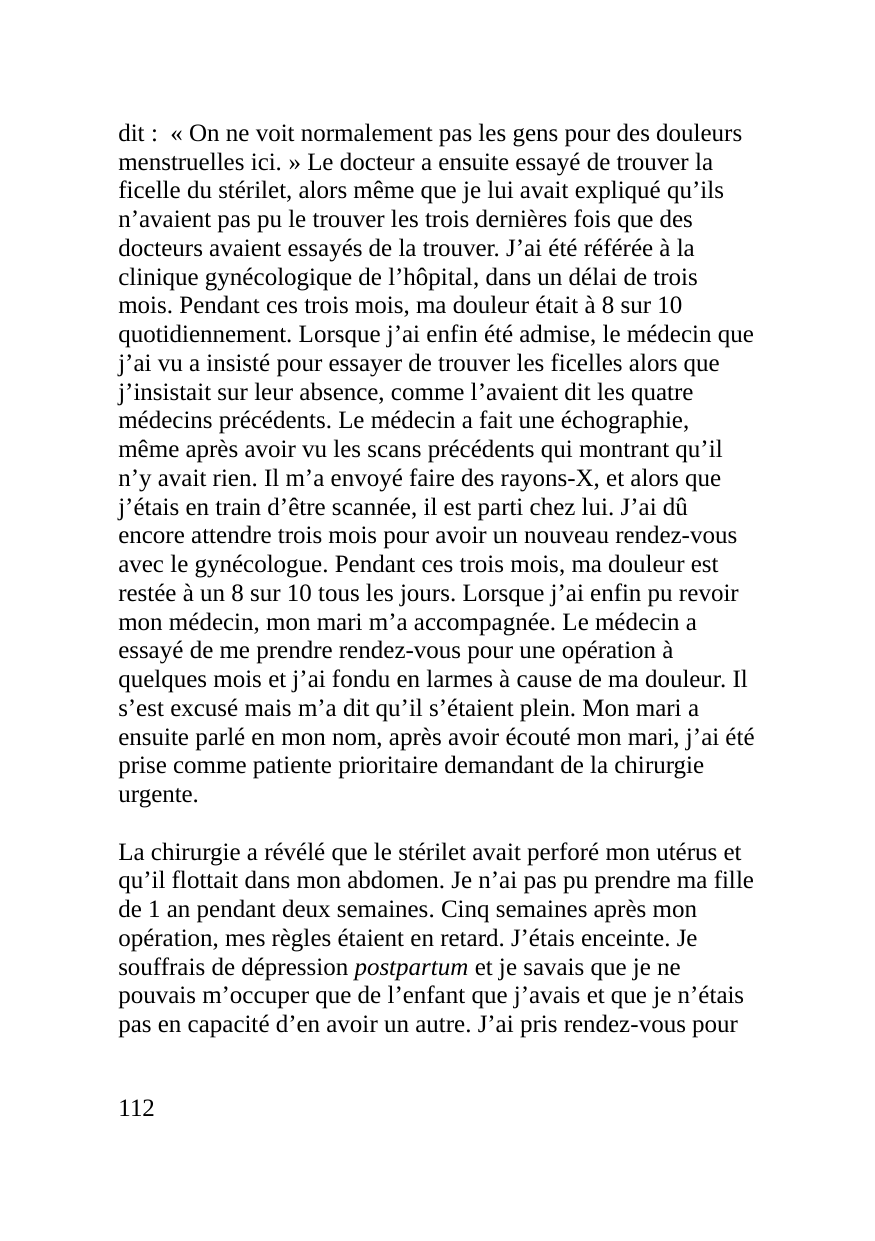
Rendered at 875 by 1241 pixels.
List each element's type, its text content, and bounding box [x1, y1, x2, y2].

text dit : « On ne voit normalement pas les gens pour des douleurs menstruelles ici. » Le docteur a ensuite essayé de trouver la ficelle du stérilet, alors même que je lui avait expliqué qu’ils n’avaient pas pu le trouver les trois dernières fois que des docteurs avaient essayés de la trouver. J’ai été référée à la clinique gynécologique de l’hôpital, dans un délai de trois mois. Pendant ces trois mois, ma douleur était à 8 sur 10 quotidiennement. Lorsque j’ai enfin été admise, le médecin que j’ai vu a insisté pour essayer de trouver les ficelles alors que j’insistait sur leur absence, comme l’avaient dit les quatre médecins précédents. Le médecin a fait une échographie, même après avoir vu les scans précédents qui montrant qu’il n’y avait rien. Il m’a envoyé faire des rayons-X, et alors que j’étais en train d’être scannée, il est parti chez lui. J’ai dû encore attendre trois mois pour avoir un nouveau rendez-vous avec le gynécologue. Pendant ces trois mois, ma douleur est restée à un 8 sur 10 tous les jours. Lorsque j’ai enfin pu revoir mon médecin, mon mari m’a accompagnée. Le médecin a essayé de me prendre rendez-vous pour une opération à quelques mois et j’ai fondu en larmes à cause de ma douleur. Il s’est excusé mais m’a dit qu’il s’étaient plein. Mon mari a ensuite parlé en mon nom, après avoir écouté mon mari, j’ai été prise comme patiente prioritaire demandant de la chirurgie urgente. [118, 118, 756, 808]
text La chirurgie a révélé que le stérilet avait perforé mon utérus et qu’il flottait dans mon abdomen. Je n’ai pas pu prendre ma fille de 1 an pendant deux semaines. Cinq semaines après mon opération, mes règles étaient en retard. J’étais enceinte. Je souffrais de dépression postpartum et je savais que je ne pouvais m’occuper que de l’enfant que j’avais et que je n’étais pas en capacité d’en avoir un autre. J’ai pris rendez-vous pour [118, 837, 756, 1038]
